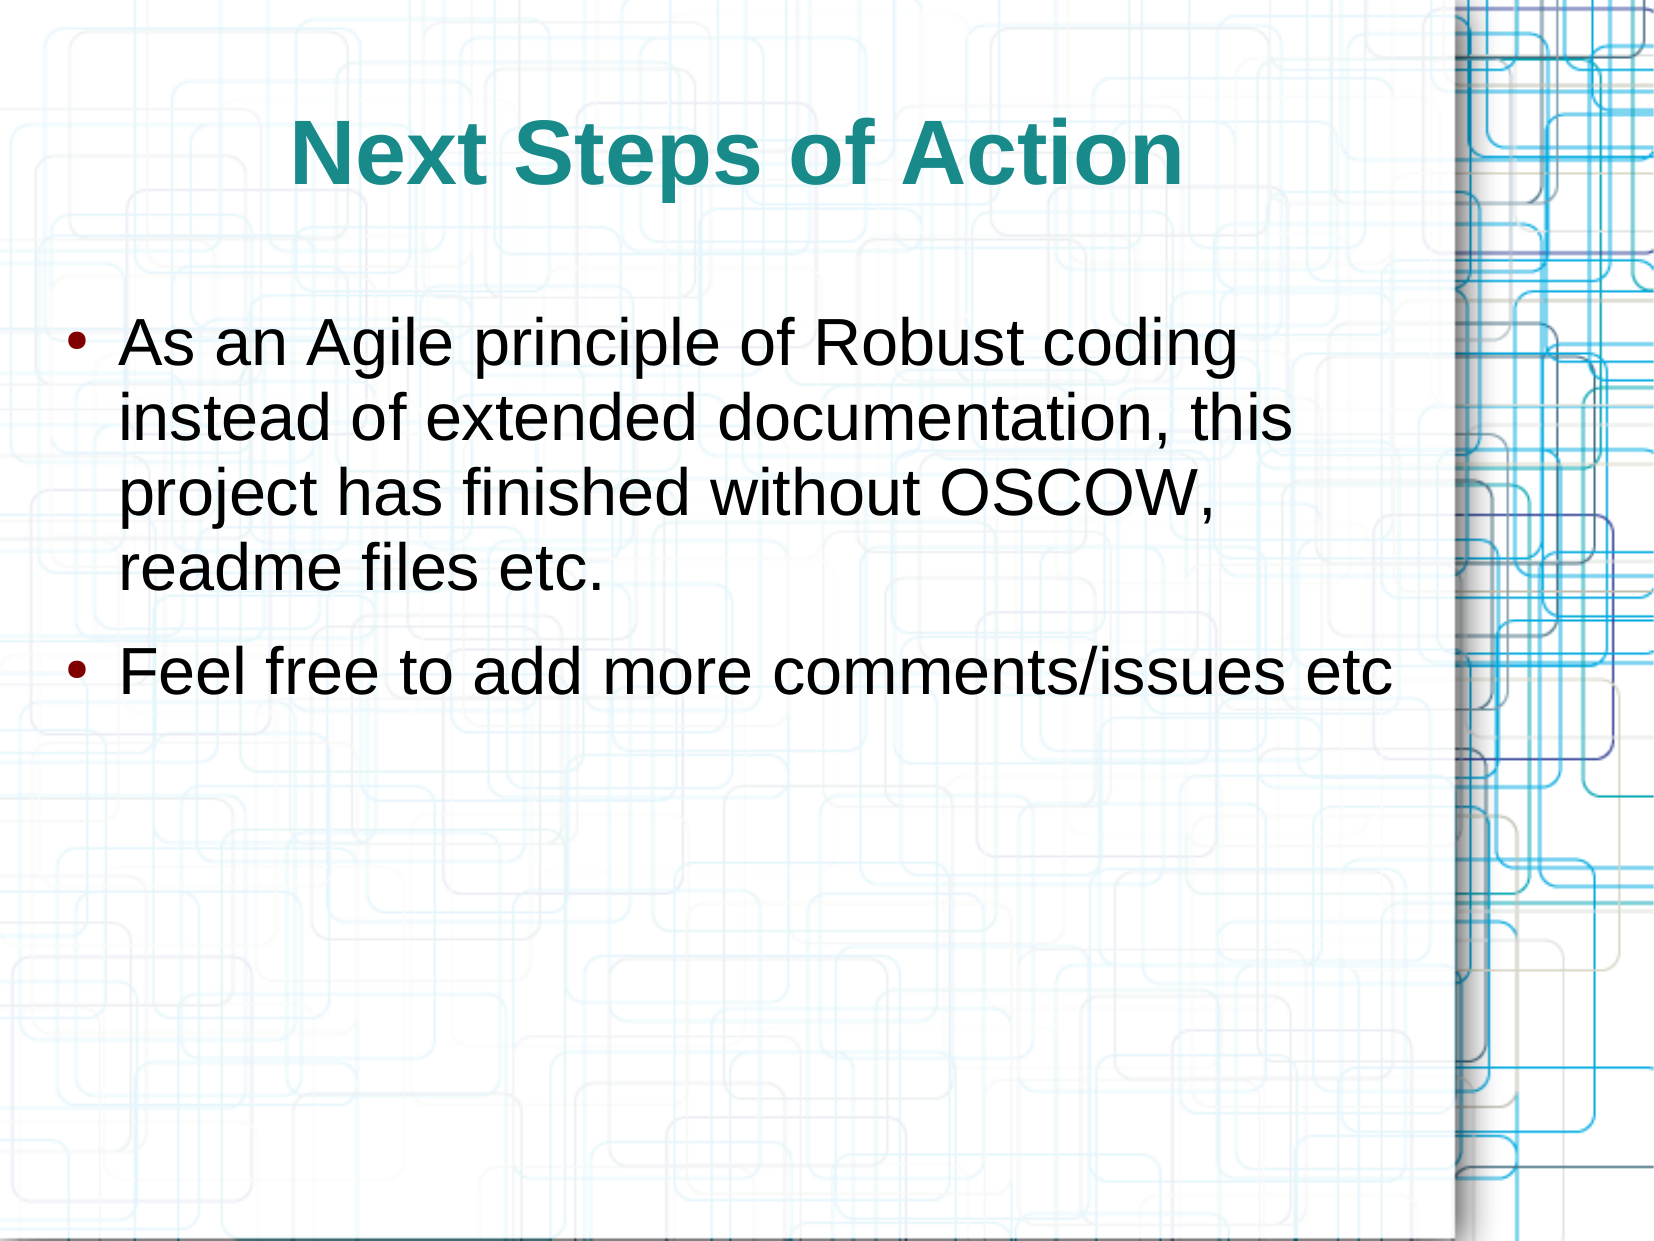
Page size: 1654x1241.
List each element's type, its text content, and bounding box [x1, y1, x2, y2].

list As an Agile principle of Robust coding instead of extended documentation, this project has finished without OSCOW, readme files etc. Feel free to add more comments/issues etc [47, 305, 1429, 1087]
picture [0, 0, 1654, 1241]
title Next Steps of Action [59, 49, 1418, 257]
